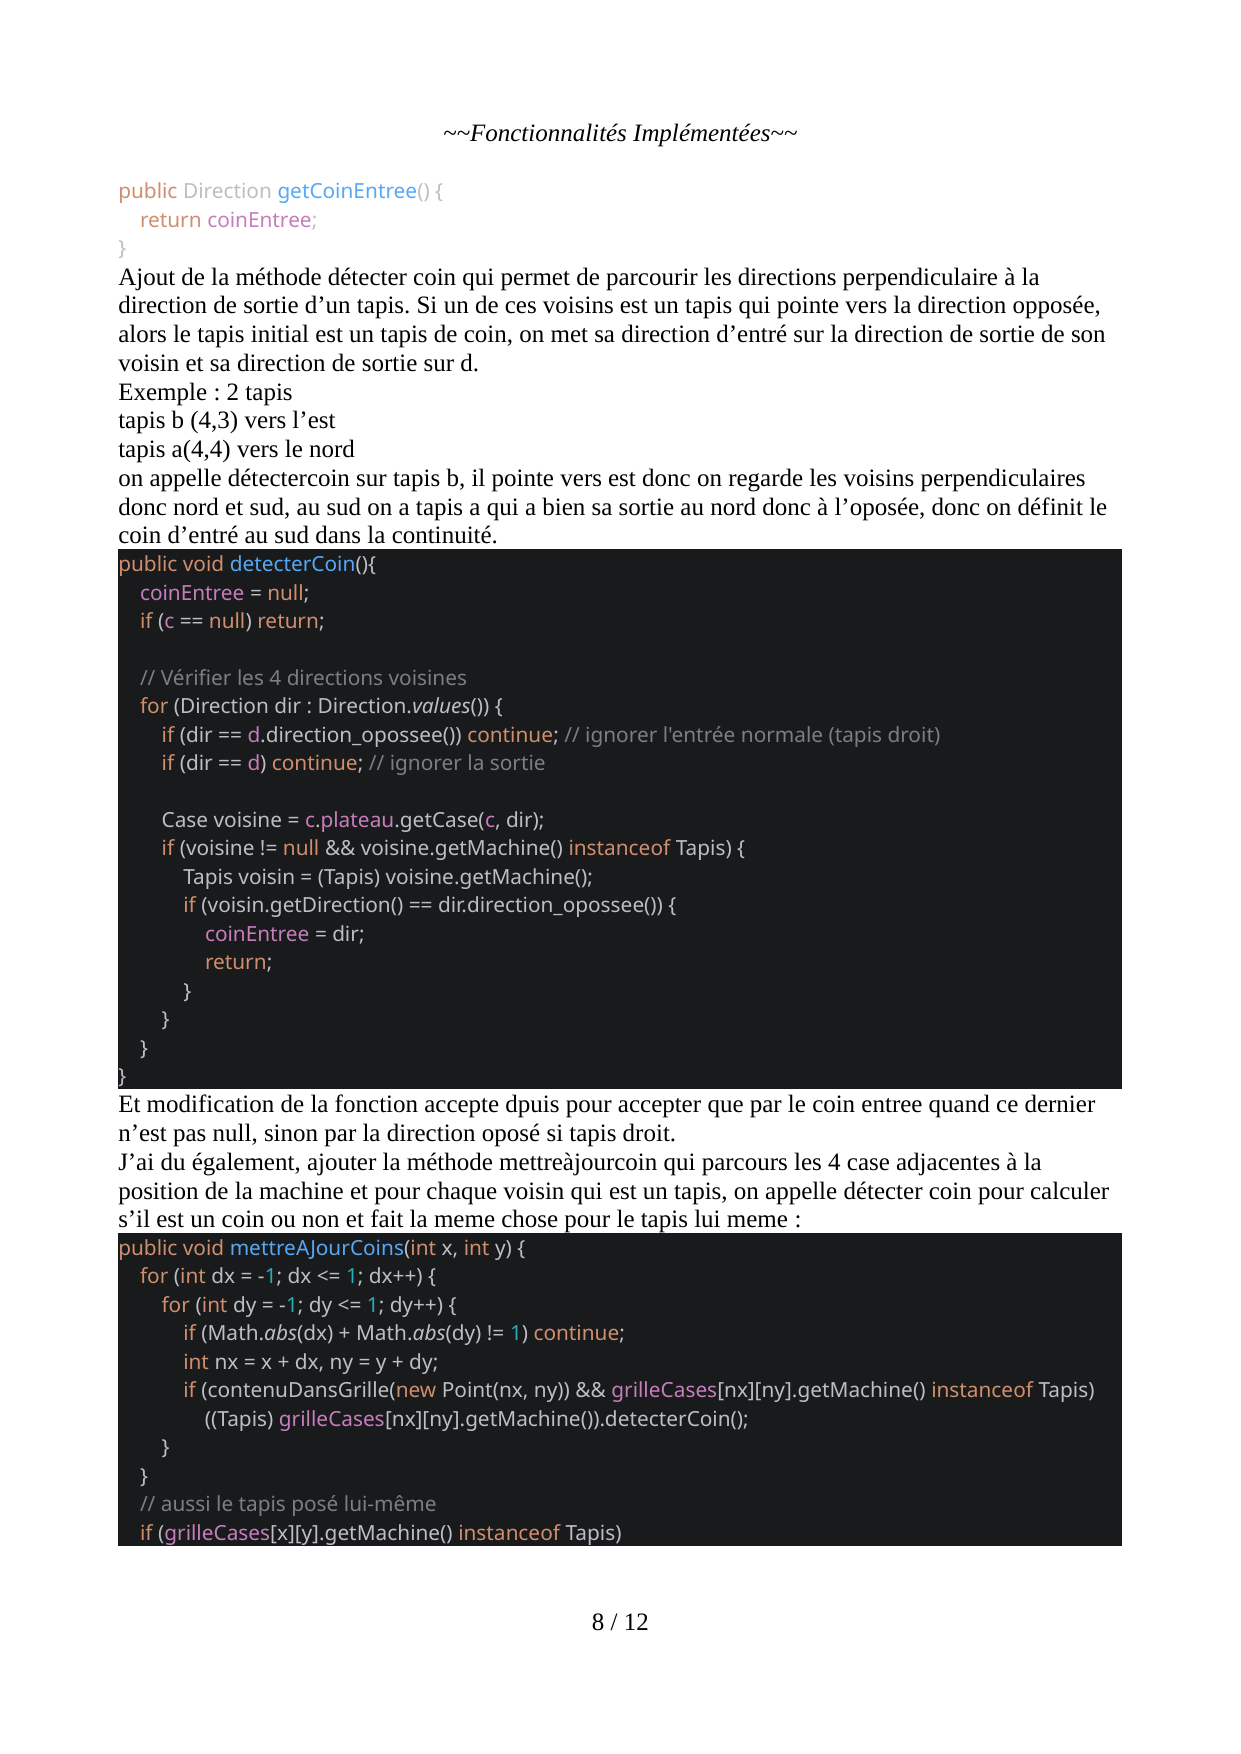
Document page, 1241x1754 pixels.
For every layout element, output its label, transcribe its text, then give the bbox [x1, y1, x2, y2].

text tapis b (4,3) vers l’est [118, 405, 1122, 434]
text Et modification de la fonction accepte dpuis pour accepter que par le coin entree quand ce dernier n’est pas null, sinon par la direction oposé si tapis droit. [118, 1089, 1122, 1147]
text tapis a(4,4) vers le nord [118, 434, 1122, 463]
text J’ai du également, ajouter la méthode mettreàjourcoin qui parcours les 4 case adjacentes à la position de la machine et pour chaque voisin qui est un tapis, on appelle détecter coin pour calculer s’il est un coin ou non et fait la meme chose pour le tapis lui meme : [118, 1147, 1122, 1233]
text Exemple : 2 tapis [118, 377, 1122, 405]
text public Direction getCoinEntree() { return coinEntree; } [118, 176, 1122, 262]
text public void detecterCoin(){ coinEntree = null; if (c == null) return; // Vérifier les 4 directions voisines for (Direction dir : Direction.values()) { if (dir == d.direction_opossee()) continue; // ignorer l'entrée normale (tapis droit) if (dir == d) continue; // ignorer la sortie Case voisine = c.plateau.getCase(c, dir); if (voisine != null && voisine.getMachine() instanceof Tapis) { Tapis voisin = (Tapis) voisine.getMachine(); if (voisin.getDirection() == dir.direction_opossee()) { coinEntree = dir; return; } } } } [118, 549, 1122, 1089]
text Ajout de la méthode détecter coin qui permet de parcourir les directions perpendiculaire à la direction de sortie d’un tapis. Si un de ces voisins est un tapis qui pointe vers la direction opposée, alors le tapis initial est un tapis de coin, on met sa direction d’entré sur la direction de sortie de son voisin et sa direction de sortie sur d. [118, 262, 1122, 377]
text public void mettreAJourCoins(int x, int y) { for (int dx = -1; dx <= 1; dx++) { for (int dy = -1; dy <= 1; dy++) { if (Math.abs(dx) + Math.abs(dy) != 1) continue; int nx = x + dx, ny = y + dy; if (contenuDansGrille(new Point(nx, ny)) && grilleCases[nx][ny].getMachine() instanceof Tapis) ((Tapis) grilleCases[nx][ny].getMachine()).detecterCoin(); } } // aussi le tapis posé lui-même if (grilleCases[x][y].getMachine() instanceof Tapis) [118, 1233, 1122, 1546]
text on appelle détectercoin sur tapis b, il pointe vers est donc on regarde les voisins perpendiculaires donc nord et sud, au sud on a tapis a qui a bien sa sortie au nord donc à l’oposée, donc on définit le coin d’entré au sud dans la continuité. [118, 463, 1122, 549]
